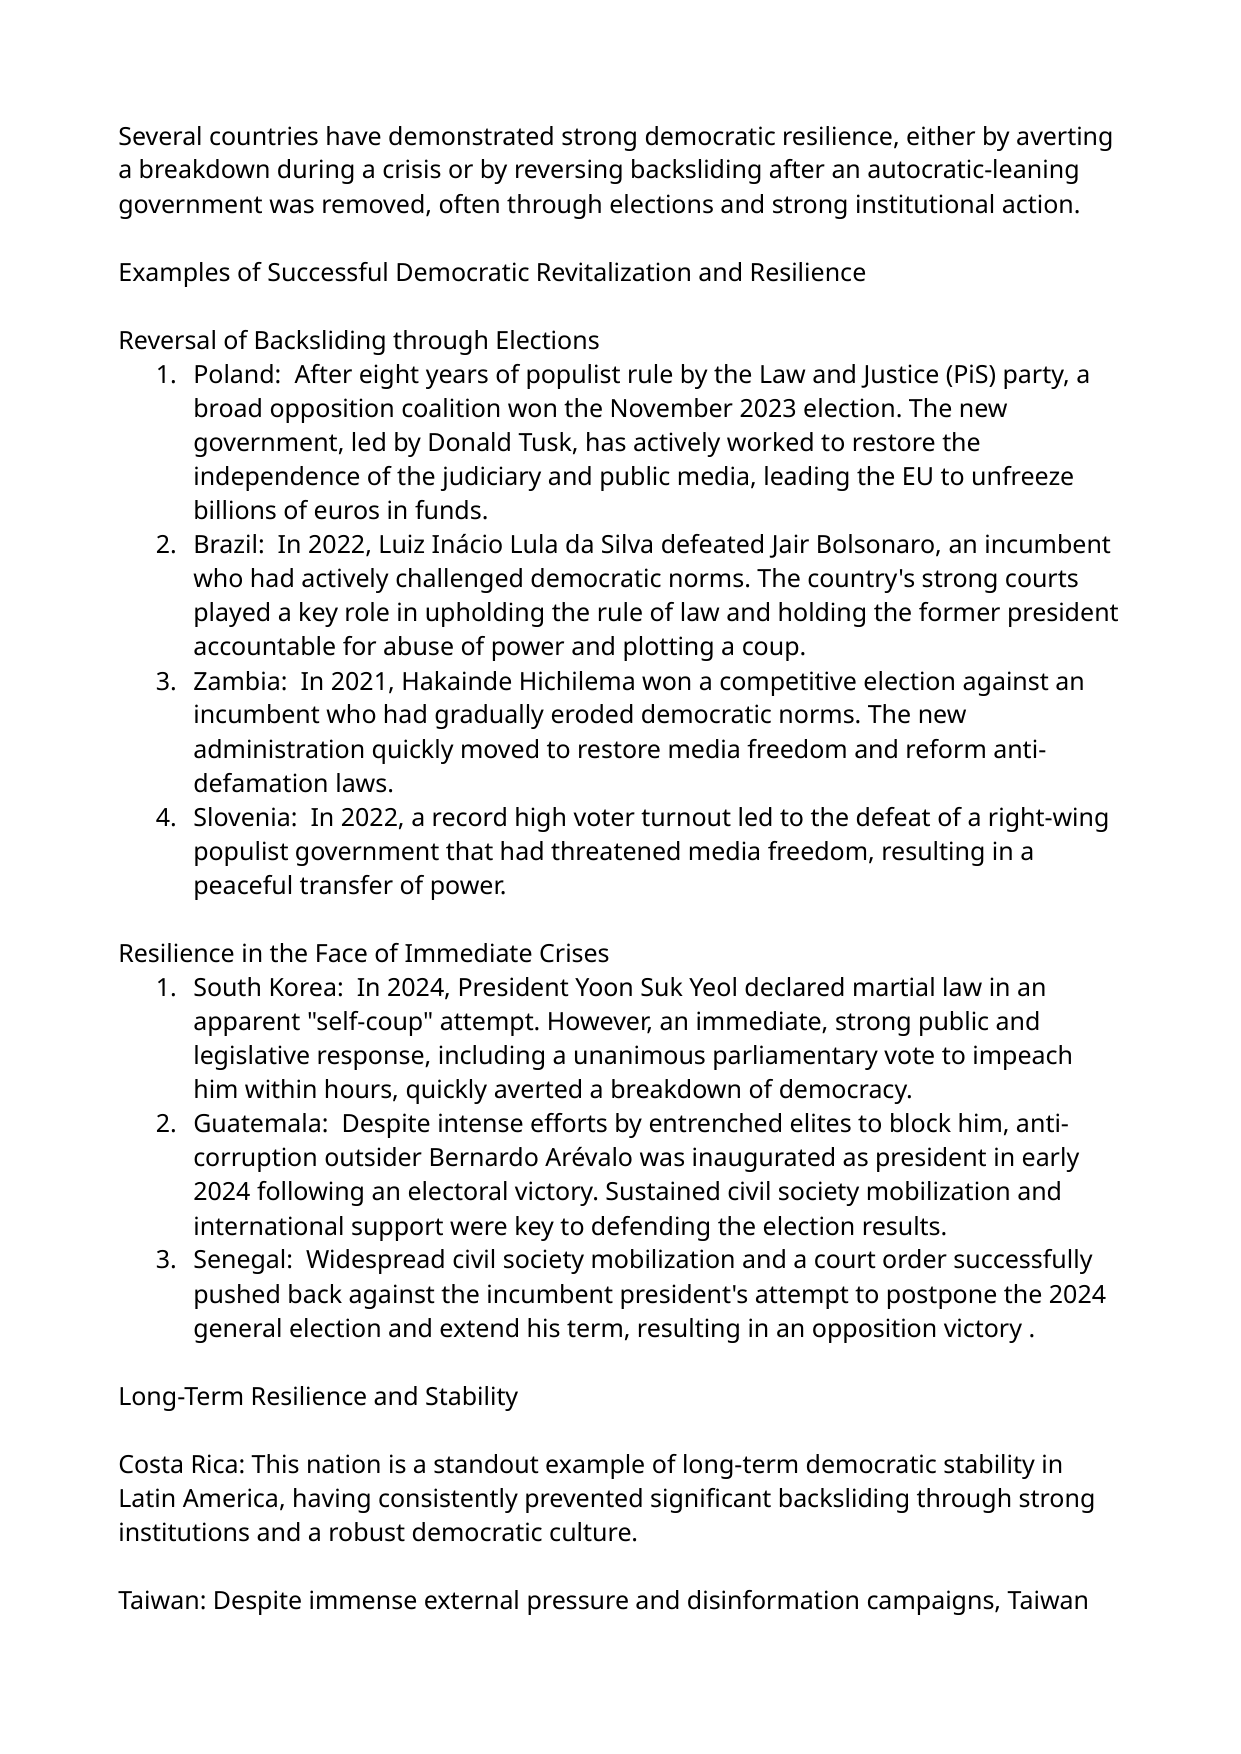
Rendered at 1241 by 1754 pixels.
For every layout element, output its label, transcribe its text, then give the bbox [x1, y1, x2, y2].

text Long-Term Resilience and Stability [118, 1378, 1122, 1412]
list South Korea: In 2024, President Yoon Suk Yeol declared martial law in an apparent "self-coup" attempt. However, an immediate, strong public and legislative response, including a unanimous parliamentary vote to impeach him within hours, quickly averted a breakdown of democracy. [156, 970, 1122, 1106]
text Costa Rica: This nation is a standout example of long-term democratic stability in Latin America, having consistently prevented significant backsliding through strong institutions and a robust democratic culture. [118, 1447, 1122, 1549]
list Guatemala: Despite intense efforts by entrenched elites to block him, anti-corruption outsider Bernardo Arévalo was inaugurated as president in early 2024 following an electoral victory. Sustained civil society mobilization and international support were key to defending the election results. [156, 1106, 1122, 1242]
text Examples of Successful Democratic Revitalization and Resilience [118, 254, 1122, 288]
text Several countries have demonstrated strong democratic resilience, either by averting a breakdown during a crisis or by reversing backsliding after an autocratic-leaning government was removed, often through elections and strong institutional action. [118, 118, 1122, 220]
text Resilience in the Face of Immediate Crises [118, 936, 1122, 970]
text Taiwan: Despite immense external pressure and disinformation campaigns, Taiwan [118, 1583, 1122, 1617]
list Zambia: In 2021, Hakainde Hichilema won a competitive election against an incumbent who had gradually eroded democratic norms. The new administration quickly moved to restore media freedom and reform anti-defamation laws. [156, 663, 1122, 799]
list Slovenia: In 2022, a record high voter turnout led to the defeat of a right-wing populist government that had threatened media freedom, resulting in a peaceful transfer of power. [156, 799, 1122, 902]
list Poland: After eight years of populist rule by the Law and Justice (PiS) party, a broad opposition coalition won the November 2023 election. The new government, led by Donald Tusk, has actively worked to restore the independence of the judiciary and public media, leading the EU to unfreeze billions of euros in funds. [156, 357, 1122, 527]
list Brazil: In 2022, Luiz Inácio Lula da Silva defeated Jair Bolsonaro, an incumbent who had actively challenged democratic norms. The country's strong courts played a key role in upholding the rule of law and holding the former president accountable for abuse of power and plotting a coup. [156, 527, 1122, 663]
text Reversal of Backsliding through Elections [118, 322, 1122, 357]
list Senegal: Widespread civil society mobilization and a court order successfully pushed back against the incumbent president's attempt to postpone the 2024 general election and extend his term, resulting in an opposition victory . [156, 1242, 1122, 1344]
